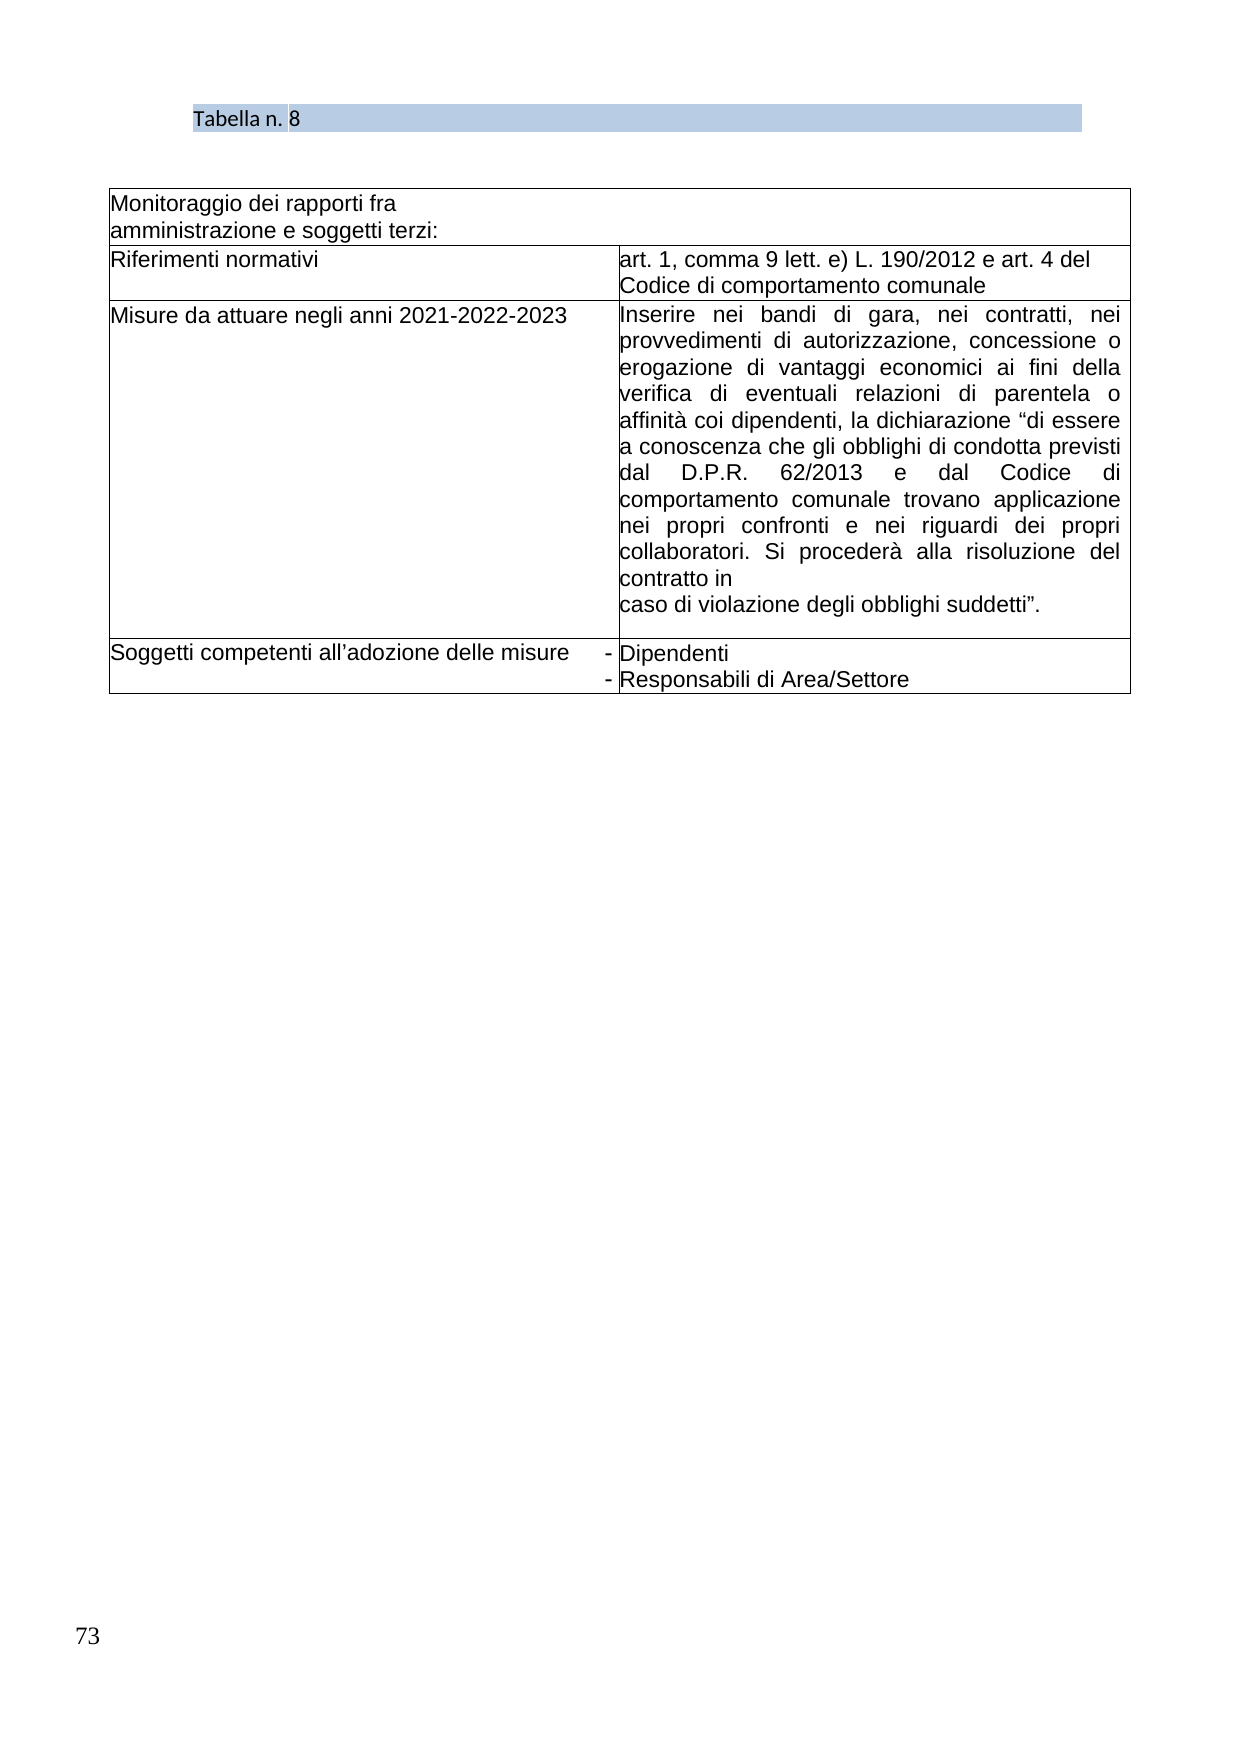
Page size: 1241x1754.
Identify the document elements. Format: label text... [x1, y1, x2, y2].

table_cell Riferimenti normativi [110, 246, 619, 300]
table_cell Misure da attuare negli anni 2021-2022-2023 [110, 301, 619, 638]
table_cell Dipendenti Responsabili di Area/Settore [620, 639, 1130, 693]
subtitle Tabella n. 8 [193, 104, 1047, 132]
table_cell art. 1, comma 9 lett. e) L. 190/2012 e art. 4 del Codice di comportamento comunale [620, 246, 1130, 300]
table_header Monitoraggio dei rapporti fra amministrazione e soggetti terzi: [110, 189, 1130, 244]
table_cell Inserire nei bandi di gara, nei contratti, nei provvedimenti di autorizzazione, concessione o erogazione di vantaggi economici ai fini della verifica di eventuali relazioni di parentela o affinità coi dipendenti, la dichiarazione “di essere a conoscenza che gli obblighi di condotta previsti dal D.P.R. 62/2013 e dal Codice di comportamento comunale trovano applicazione nei propri confronti e nei riguardi dei propri collaboratori. Si procederà alla risoluzione del contratto in caso di violazione degli obblighi suddetti”. [620, 301, 1130, 638]
table_cell Soggetti competenti all’adozione delle misure [110, 639, 619, 693]
